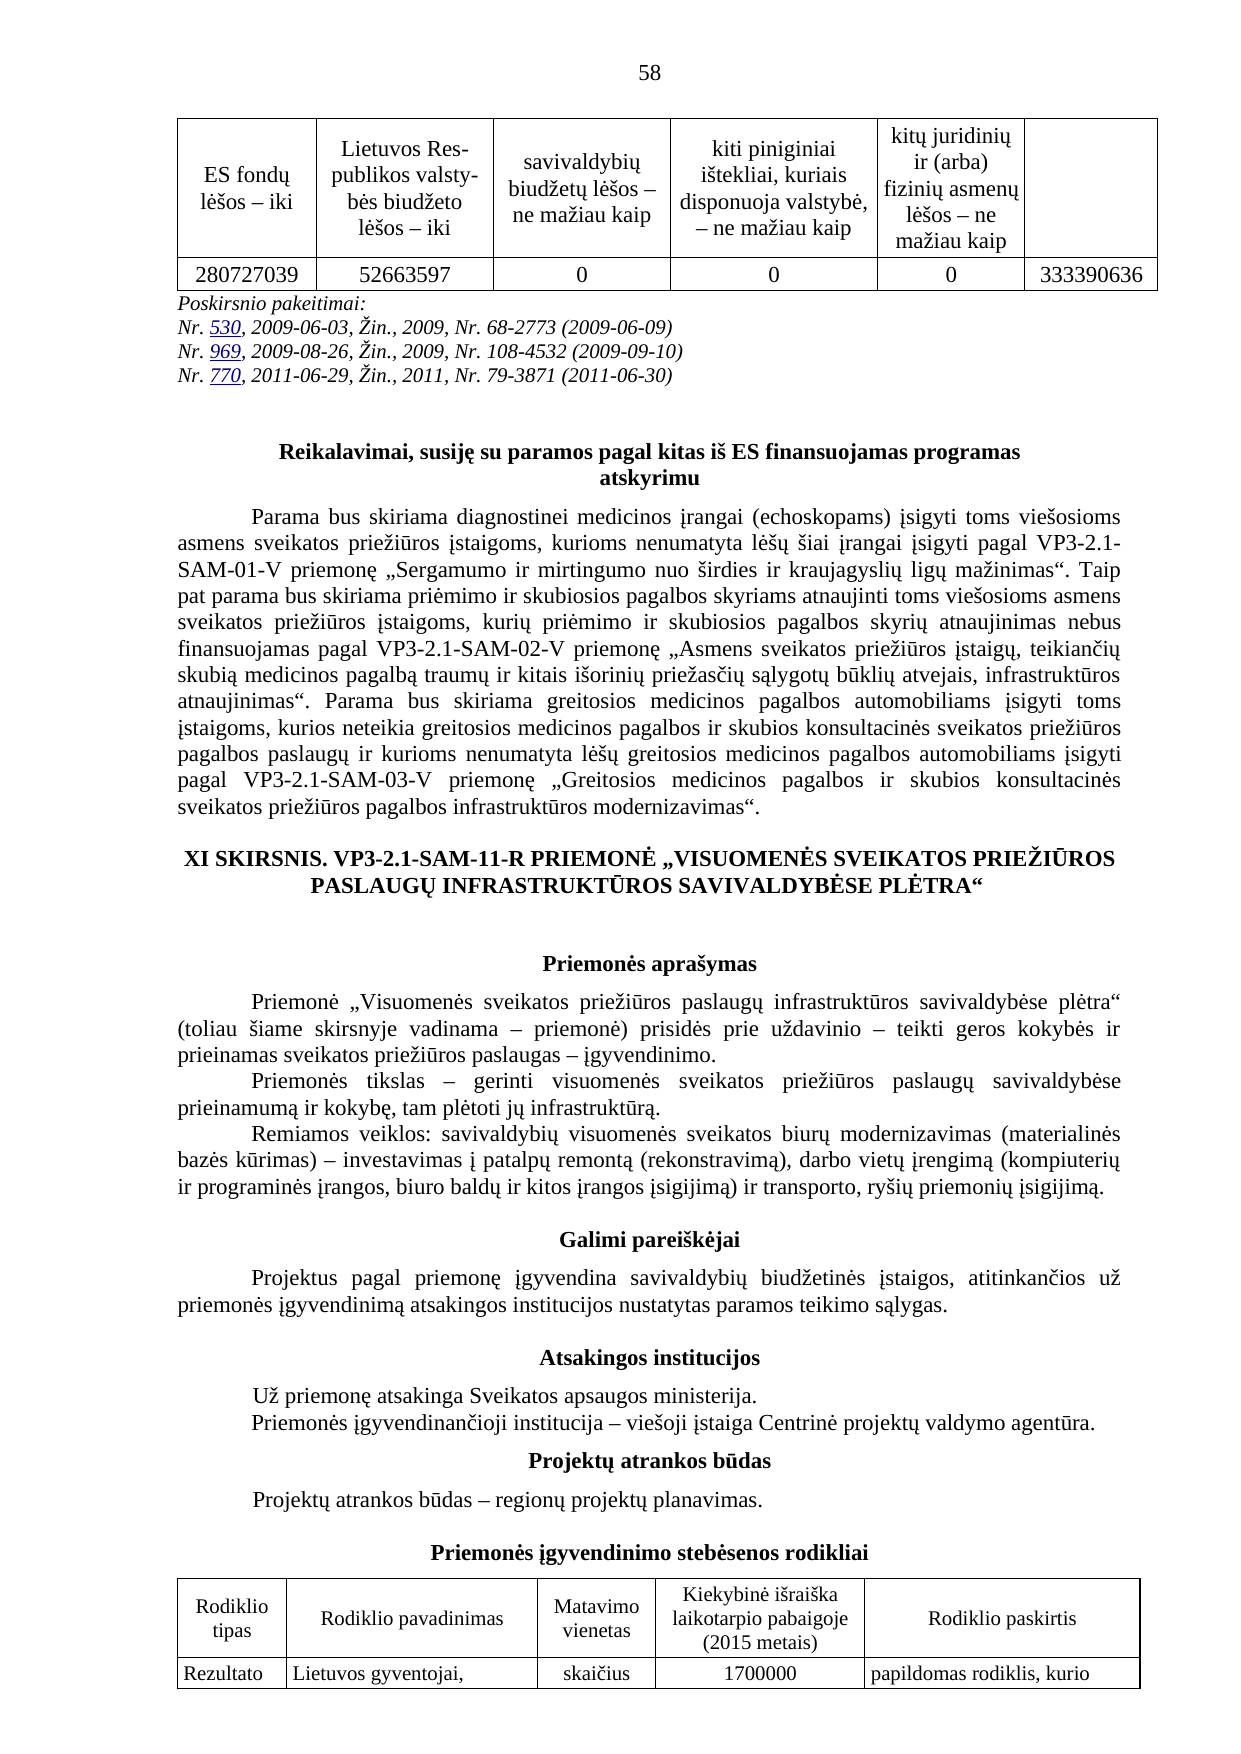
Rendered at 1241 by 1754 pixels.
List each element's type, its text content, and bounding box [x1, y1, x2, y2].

table_cell 333390636 [1025, 258, 1157, 290]
text Remiamos veiklos: savivaldybių visuomenės sveikatos biurų modernizavimas (materialinės bazės kūrimas) – investavimas į patalpų remontą (rekonstravimą), darbo vietų įrengimą (kompiuterių ir programinės įrangos, biuro baldų ir kitos įrangos įsigijimą) ir transporto, ryšių priemonių įsigijimą. [177, 1120, 1122, 1199]
table_cell 280727039 [178, 258, 316, 290]
text Reikalavimai, susiję su paramos pagal kitas iš ES finansuojamas programas atskyrimu [177, 438, 1122, 490]
text Projektų atrankos būdas – regionų projektų planavimas. [177, 1486, 1122, 1513]
text Nr. 969, 2009-08-26, Žin., 2009, Nr. 108-4532 (2009-09-10) [177, 339, 1122, 363]
text Priemonė „Visuomenės sveikatos priežiūros paslaugų infrastruktūros savivaldybėse plėtra“ (toliau šiame skirsnyje vadinama – priemonė) prisidės prie uždavinio – teikti geros kokybės ir prieinamas sveikatos priežiūros paslaugas – įgyvendinimo. [177, 988, 1122, 1067]
table_cell skaičius [538, 1658, 655, 1688]
table_cell kiti piniginiai ištekliai, kuriais disponuoja valstybė, – ne mažiau kaip [671, 119, 877, 257]
table_cell 1700000 [656, 1658, 864, 1688]
table_cell 0 [671, 258, 877, 290]
table_cell Lietuvos gyventojai, [287, 1658, 537, 1688]
table_header Rodiklio tipas [178, 1579, 286, 1657]
table_cell 0 [878, 258, 1024, 290]
table_cell papildomas rodiklis, kurio [865, 1658, 1139, 1688]
text Parama bus skiriama diagnostinei medicinos įrangai (echoskopams) įsigyti toms viešosioms asmens sveikatos priežiūros įstaigoms, kurioms nenumatyta lėšų šiai įrangai įsigyti pagal VP3-2.1-SAM-01-V priemonę „Sergamumo ir mirtingumo nuo širdies ir kraujagyslių ligų mažinimas“. Taip pat parama bus skiriama priėmimo ir skubiosios pagalbos skyriams atnaujinti toms viešosioms asmens sveikatos priežiūros įstaigoms, kurių priėmimo ir skubiosios pagalbos skyrių atnaujinimas nebus finansuojamas pagal VP3-2.1-SAM-02-V priemonę „Asmens sveikatos priežiūros įstaigų, teikiančių skubią medicinos pagalbą traumų ir kitais išorinių priežasčių sąlygotų būklių atvejais, infrastruktūros atnaujinimas“. Parama bus skiriama greitosios medicinos pagalbos automobiliams įsigyti toms įstaigoms, kurios neteikia greitosios medicinos pagalbos ir skubios konsultacinės sveikatos priežiūros pagalbos paslaugų ir kurioms nenumatyta lėšų greitosios medicinos pagalbos automobiliams įsigyti pagal VP3-2.1-SAM-03-V priemonę „Greitosios medicinos pagalbos ir skubios konsultacinės sveikatos priežiūros pagalbos infrastruktūros modernizavimas“. [177, 503, 1122, 819]
table_cell savivaldybių biudžetų lėšos – ne mažiau kaip [494, 119, 670, 257]
text Už priemonę atsakinga Sveikatos apsaugos ministerija. [177, 1382, 1122, 1409]
table_cell 0 [494, 258, 670, 290]
text Priemonės įgyvendinimo stebėsenos rodikliai [177, 1539, 1122, 1566]
text XI SKIRSNIS. VP3-2.1-SAM-11-R PRIEMONĖ „VISUOMENĖS SVEIKATOS PRIEŽIŪROS PASLAUGŲ INFRASTRUKTŪROS SAVIVALDYBĖSE PLĖTRA“ [177, 846, 1122, 898]
text Galimi pareiškėjai [177, 1226, 1122, 1252]
text Projektus pagal priemonę įgyvendina savivaldybių biudžetinės įstaigos, atitinkančios už priemonės įgyvendinimą atsakingos institucijos nustatytas paramos teikimo sąlygas. [177, 1264, 1122, 1317]
table_cell ES fondų lėšos – iki [178, 119, 316, 257]
table_header Rodiklio paskirtis [865, 1579, 1139, 1657]
text Nr. 530, 2009-06-03, Žin., 2009, Nr. 68-2773 (2009-06-09) [177, 315, 1122, 339]
table_header Matavimo vienetas [538, 1579, 655, 1657]
text Nr. 770, 2011-06-29, Žin., 2011, Nr. 79-3871 (2011-06-30) [177, 363, 1122, 387]
text Priemonės tikslas – gerinti visuomenės sveikatos priežiūros paslaugų savivaldybėse prieinamumą ir kokybę, tam plėtoti jų infrastruktūrą. [177, 1067, 1122, 1120]
table_cell Lietuvos Res­publikos valsty­bės biudžeto lėšos – iki [317, 119, 493, 257]
table_cell Rezultato [178, 1658, 286, 1688]
text Atsakingos institucijos [177, 1343, 1122, 1370]
table_cell 52663597 [317, 258, 493, 290]
text Priemonės aprašymas [177, 949, 1122, 976]
table_cell kitų juridinių ir (arba) fizinių asmenų lėšos – ne mažiau kaip [878, 119, 1024, 257]
text Priemonės įgyvendinančioji institucija – viešoji įstaiga Centrinė projektų valdymo agentūra. [177, 1409, 1122, 1435]
table_header [1025, 119, 1157, 257]
table_header Kiekybinė išraiška laikotarpio pabaigoje (2015 metais) [656, 1579, 864, 1657]
table_header Rodiklio pavadinimas [287, 1579, 537, 1657]
text Projektų atrankos būdas [177, 1448, 1122, 1474]
text Poskirsnio pakeitimai: [177, 291, 1122, 315]
